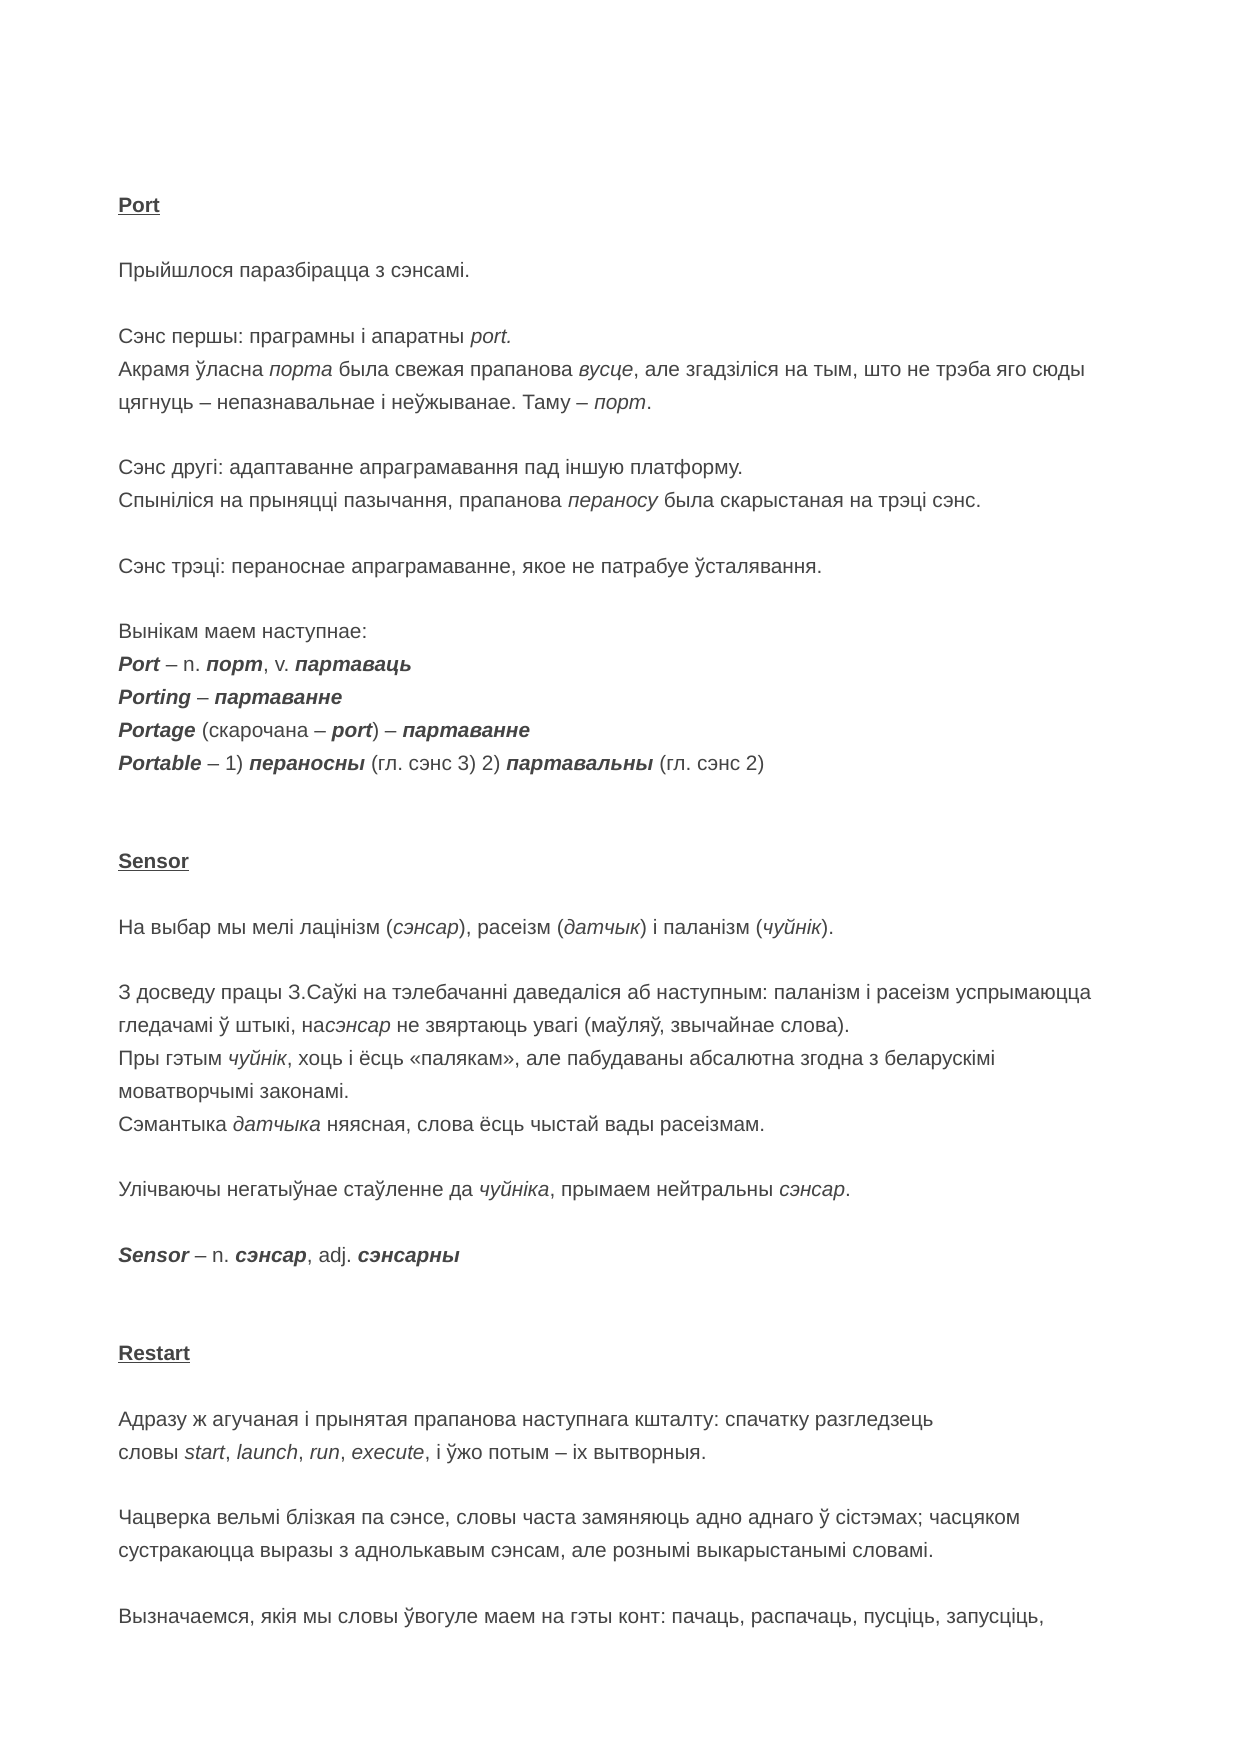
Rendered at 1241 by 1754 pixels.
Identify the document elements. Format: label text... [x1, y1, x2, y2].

text Вызначаемся, якія мы словы ўвогуле маем на гэты конт: пачаць, распачаць, пусціць, запусціць, [118, 1595, 1122, 1627]
text Сэнс трэці: пераноснае апраграмаванне, якое не патрабуе ўсталявання. [118, 545, 1122, 577]
text Улічваючы негатыўнае стаўленне да чуйніка, прымаем нейтральны сэнсар. [118, 1168, 1122, 1201]
text Сэнс першы: праграмны і апаратны port. [118, 315, 1122, 348]
text Portage (скарочана – port) – партаванне [118, 709, 1122, 742]
text Port – n. порт, v. партаваць [118, 643, 1122, 676]
text Port [118, 184, 1122, 217]
text Sensor [118, 840, 1122, 873]
text Restart [118, 1332, 1122, 1365]
text Чацверка вельмі блізкая па сэнсе, словы часта замяняюць адно аднаго ў сістэмах; часцяком сустракаюцца выразы з аднолькавым сэнсам, але рознымі выкарыстанымі словамі. [118, 1496, 1122, 1562]
text Спыніліся на прыняцці пазычання, прапанова пераносу была скарыстаная на трэці сэнс. [118, 479, 1122, 512]
text На выбар мы мелі лацінізм (сэнсар), расеізм (датчык) і паланізм (чуйнік). [118, 906, 1122, 938]
text Прыйшлося паразбірацца з сэнсамі. [118, 249, 1122, 282]
text Адразу ж агучаная і прынятая прапанова наступнага кшталту: спачатку разгледзець словы start, launch, run, execute, і ўжо потым – іх вытворныя. [118, 1398, 1122, 1463]
text Акрамя ўласна порта была свежая прапанова вусце, але згадзіліся на тым, што не трэба яго сюды цягнуць – непазнавальнае і неўжыванае. Таму – порт. [118, 348, 1122, 413]
text Сэнс другі: адаптаванне апраграмавання пад іншую платформу. [118, 446, 1122, 479]
text Сэмантыка датчыка няясная, слова ёсць чыстай вады расеізмам. [118, 1102, 1122, 1135]
text Portable – 1) пераносны (гл. сэнс 3) 2) партавальны (гл. сэнс 2) [118, 742, 1122, 774]
text Вынікам маем наступнае: [118, 610, 1122, 643]
text Пры гэтым чуйнік, хоць і ёсць «палякам», але пабудаваны абсалютна згодна з беларускімі моватворчымі законамі. [118, 1037, 1122, 1102]
text Porting – партаванне [118, 676, 1122, 709]
text Sensor – n. сэнсар, adj. сэнсарны [118, 1234, 1122, 1267]
text З досведу працы З.Саўкі на тэлебачанні даведаліся аб наступным: паланізм і расеізм успрымаюцца гледачамі ў штыкі, насэнсар не звяртаюць увагі (маўляў, звычайнае слова). [118, 971, 1122, 1037]
